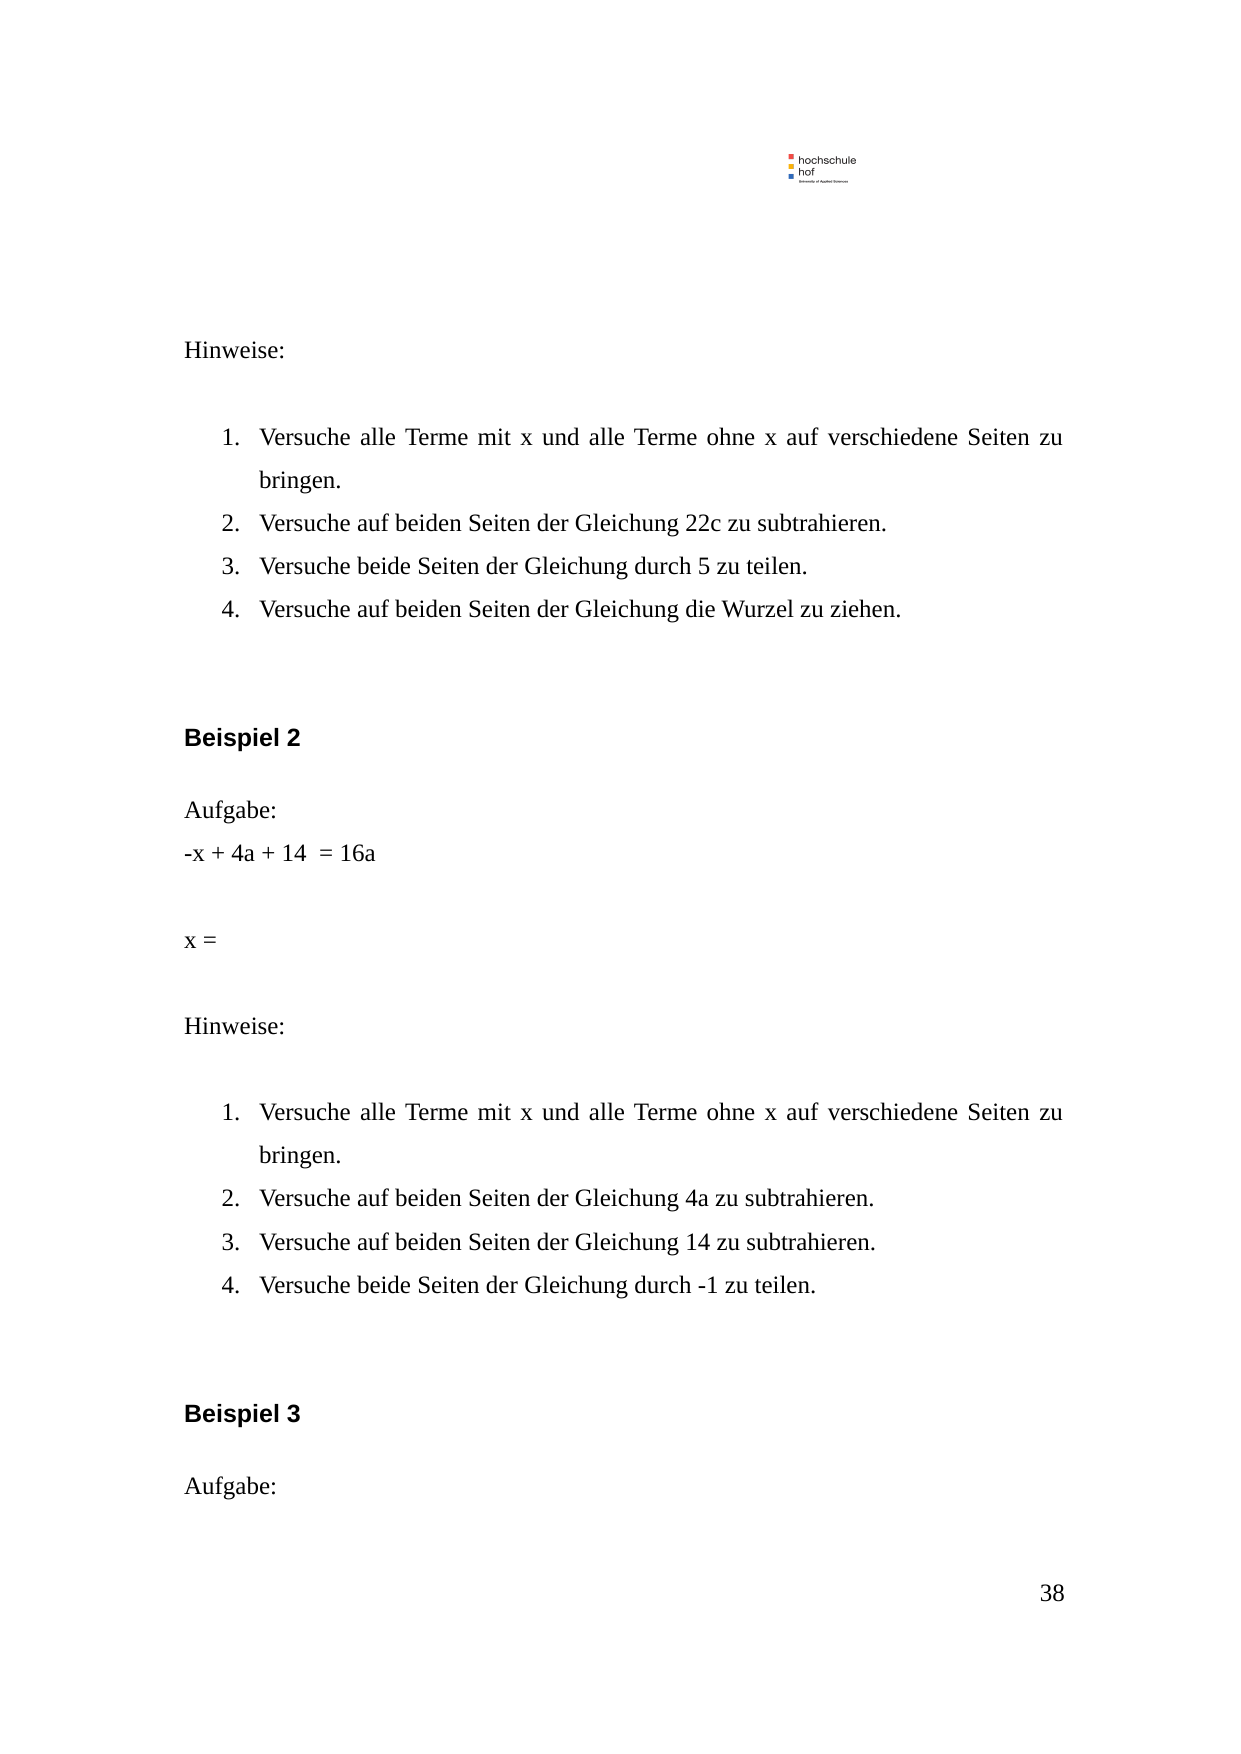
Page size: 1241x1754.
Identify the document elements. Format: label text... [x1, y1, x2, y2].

list Versuche auf beiden Seiten der Gleichung 4a zu subtrahieren. [221, 1183, 1064, 1212]
list Versuche beide Seiten der Gleichung durch 5 zu teilen. [221, 551, 1064, 580]
text x = [184, 925, 1064, 953]
text -x + 4a + 14 = 16a [184, 838, 1064, 867]
list Versuche auf beiden Seiten der Gleichung die Wurzel zu ziehen. [221, 594, 1064, 623]
text Hinweise: [184, 335, 1064, 364]
picture [788, 154, 856, 183]
text Aufgabe: [184, 795, 1064, 824]
list Versuche alle Terme mit x und alle Terme ohne x auf verschiedene Seiten zu bringen. [221, 422, 1064, 493]
list Versuche alle Terme mit x und alle Terme ohne x auf verschiedene Seiten zu bringen. [221, 1097, 1064, 1169]
text Beispiel 3 [184, 1399, 1064, 1428]
list Versuche auf beiden Seiten der Gleichung 22c zu subtrahieren. [221, 508, 1064, 537]
list Versuche auf beiden Seiten der Gleichung 14 zu subtrahieren. [221, 1227, 1064, 1255]
text Beispiel 2 [184, 723, 1064, 752]
text Aufgabe: [184, 1471, 1064, 1500]
text Hinweise: [184, 1011, 1064, 1040]
list Versuche beide Seiten der Gleichung durch -1 zu teilen. [221, 1270, 1064, 1298]
